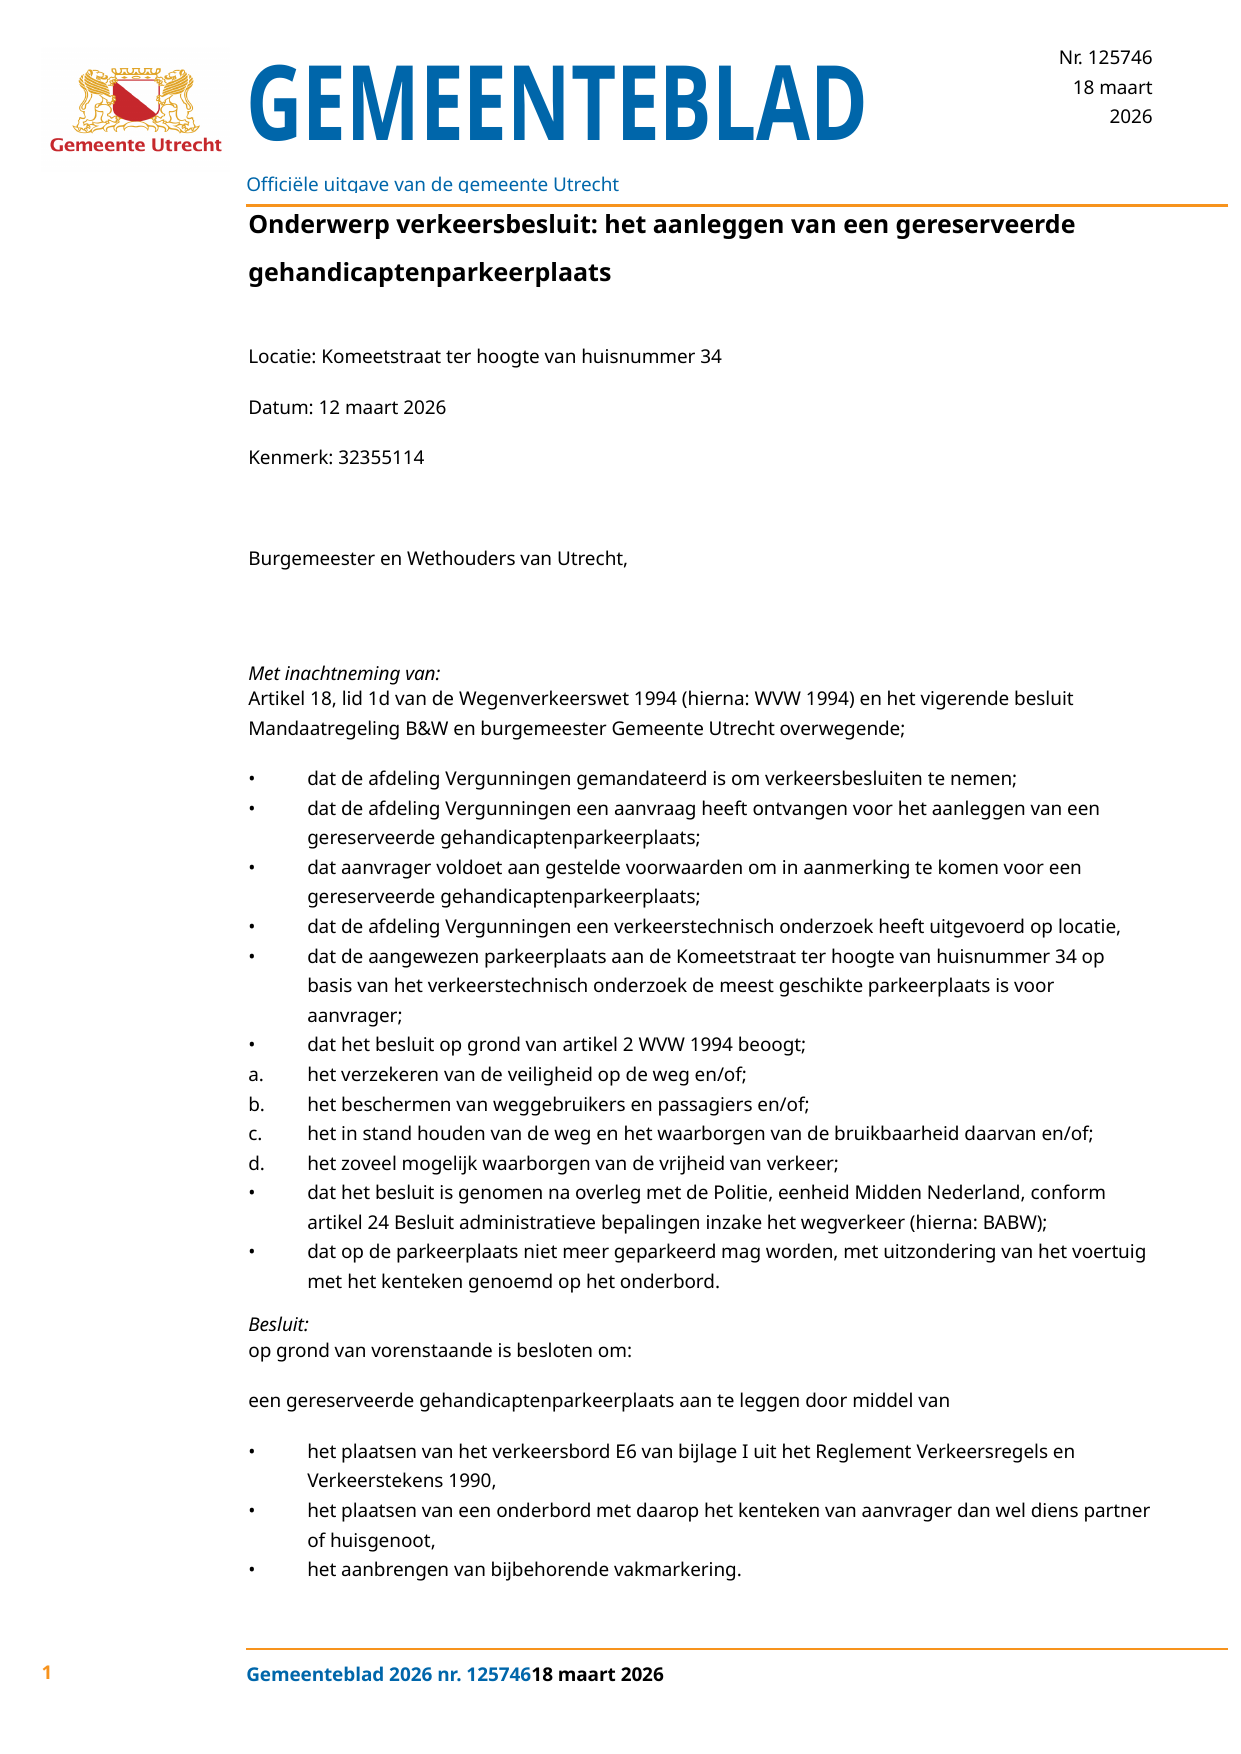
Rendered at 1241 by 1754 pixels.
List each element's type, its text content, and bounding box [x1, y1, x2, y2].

list dat de afdeling Vergunningen een verkeerstechnisch onderzoek heeft uitgevoerd op locatie, [248, 913, 1152, 939]
list dat het besluit op grond van artikel 2 WVW 1994 beoogt; [248, 1032, 1152, 1057]
text Met inachtneming van: [248, 660, 1152, 685]
list het plaatsen van een onderbord met daarop het kenteken van aanvrager dan wel diens partner of huisgenoot, [248, 1497, 1152, 1552]
list dat aanvrager voldoet aan gestelde voorwaarden om in aanmerking te komen voor een gereserveerde gehandicaptenparkeerplaats; [248, 854, 1152, 909]
text Onderwerp verkeersbesluit: het aanleggen van een gereserveerde gehandicaptenparkeerplaats [248, 207, 1152, 288]
list dat op de parkeerplaats niet meer geparkeerd mag worden, met uitzondering van het voertuig met het kenteken genoemd op het onderbord. [248, 1239, 1152, 1294]
text Burgemeester en Wethouders van Utrecht, [248, 545, 1152, 571]
list het beschermen van weggebruikers en passagiers en/of; [248, 1091, 1152, 1117]
list het aanbrengen van bijbehorende vakmarkering. [248, 1556, 1152, 1582]
text een gereserveerde gehandicaptenparkeerplaats aan te leggen door middel van [248, 1388, 1152, 1413]
list het plaatsen van het verkeersbord E6 van bijlage I uit het Reglement Verkeersregels en Verkeerstekens 1990, [248, 1438, 1152, 1493]
list dat de afdeling Vergunningen een aanvraag heeft ontvangen voor het aanleggen van een gereserveerde gehandicaptenparkeerplaats; [248, 795, 1152, 850]
list het verzekeren van de veiligheid op de weg en/of; [248, 1061, 1152, 1087]
list het zoveel mogelijk waarborgen van de vrijheid van verkeer; [248, 1150, 1152, 1176]
list dat de afdeling Vergunningen gemandateerd is om verkeersbesluiten te nemen; [248, 765, 1152, 791]
text Artikel 18, lid 1d van de Wegenverkeerswet 1994 (hierna: WVW 1994) en het vigerende besluit Mandaatregeling B&W en burgemeester Gemeente Utrecht overwegende; [248, 685, 1152, 741]
picture [41, 47, 231, 172]
text Besluit: [248, 1311, 1152, 1337]
list dat de aangewezen parkeerplaats aan de Komeetstraat ter hoogte van huisnummer 34 op basis van het verkeerstechnisch onderzoek de meest geschikte parkeerplaats is voor aanvrager; [248, 943, 1152, 1028]
list het in stand houden van de weg en het waarborgen van de bruikbaarheid daarvan en/of; [248, 1120, 1152, 1146]
list dat het besluit is genomen na overleg met de Politie, eenheid Midden Nederland, conform artikel 24 Besluit administratieve bepalingen inzake het wegverkeer (hierna: BABW); [248, 1179, 1152, 1235]
text Locatie: Komeetstraat ter hoogte van huisnummer 34 [248, 344, 1152, 369]
text op grond van vorenstaande is besloten om: [248, 1337, 1152, 1363]
text Datum: 12 maart 2026 [248, 394, 1152, 420]
text Kenmerk: 32355114 [248, 444, 1152, 470]
